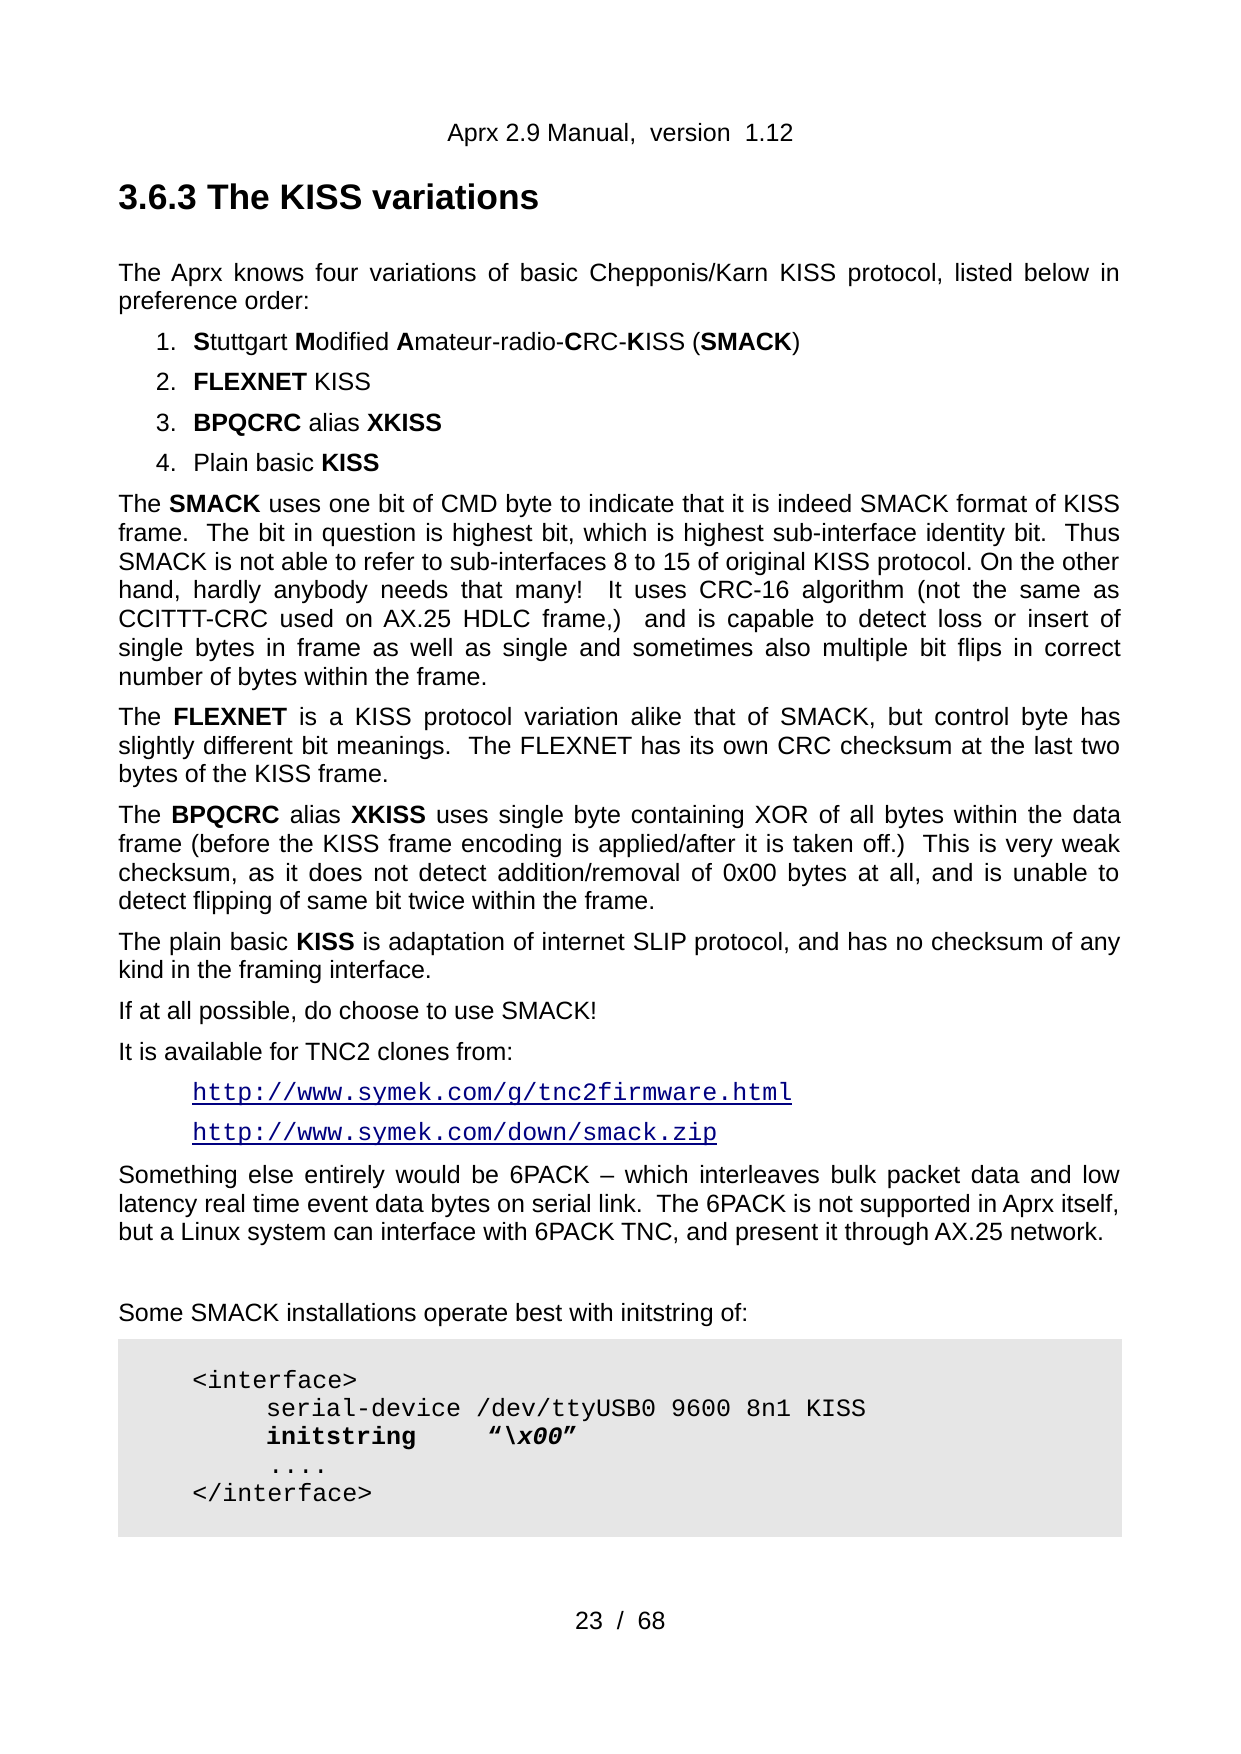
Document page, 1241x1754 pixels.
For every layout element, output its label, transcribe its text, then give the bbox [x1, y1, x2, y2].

text If at all possible, do choose to use SMACK! [118, 996, 1122, 1025]
text The Aprx knows four variations of basic Chepponis/Karn KISS protocol, listed below in preference order: [118, 258, 1122, 315]
list BPQCRC alias XKISS [156, 408, 1122, 437]
text The SMACK uses one bit of CMD byte to indicate that it is indeed SMACK format of KISS frame. The bit in question is highest bit, which is highest sub-interface identity bit. Thus SMACK is not able to refer to sub-interfaces 8 to 15 of original KISS protocol. On the other hand, hardly anybody needs that many! It uses CRC-16 algorithm (not the same as CCITTT-CRC used on AX.25 HDLC frame,) and is capable to detect loss or insert of single bytes in frame as well as single and sometimes also multiple bit flips in correct number of bytes within the frame. [118, 489, 1122, 690]
list FLEXNET KISS [156, 367, 1122, 396]
list Stuttgart Modified Amateur-radio-CRC-KISS (SMACK) [156, 327, 1122, 356]
text serial-device /dev/ttyUSB0 9600 8n1 KISS initstring “\x00” .... [118, 1396, 1122, 1481]
text http://www.symek.com/g/tnc2firmware.html [118, 1077, 1122, 1108]
text The plain basic KISS is adaptation of internet SLIP protocol, and has no checksum of any kind in the framing interface. [118, 927, 1122, 984]
text <interface> [118, 1367, 1122, 1396]
text http://www.symek.com/down/smack.zip [192, 1120, 1122, 1148]
text Something else entirely would be 6PACK – which interleaves bulk packet data and low latency real time event data bytes on serial link. The 6PACK is not supported in Aprx itself, but a Linux system can interface with 6PACK TNC, and present it through AX.25 network. [118, 1160, 1122, 1246]
subtitle The KISS variations [118, 176, 1122, 217]
text The BPQCRC alias XKISS uses single byte containing XOR of all bytes within the data frame (before the KISS frame encoding is applied/after it is taken off.) This is very weak checksum, as it does not detect addition/removal of 0x00 bytes at all, and is unable to detect flipping of same bit twice within the frame. [118, 800, 1122, 915]
text </interface> [118, 1481, 1122, 1509]
list Plain basic KISS [156, 448, 1122, 477]
text The FLEXNET is a KISS protocol variation alike that of SMACK, but control byte has slightly different bit meanings. The FLEXNET has its own CRC checksum at the last two bytes of the KISS frame. [118, 702, 1122, 788]
text Some SMACK installations operate best with initstring of: [118, 1298, 1122, 1327]
text It is available for TNC2 clones from: [118, 1037, 1122, 1065]
